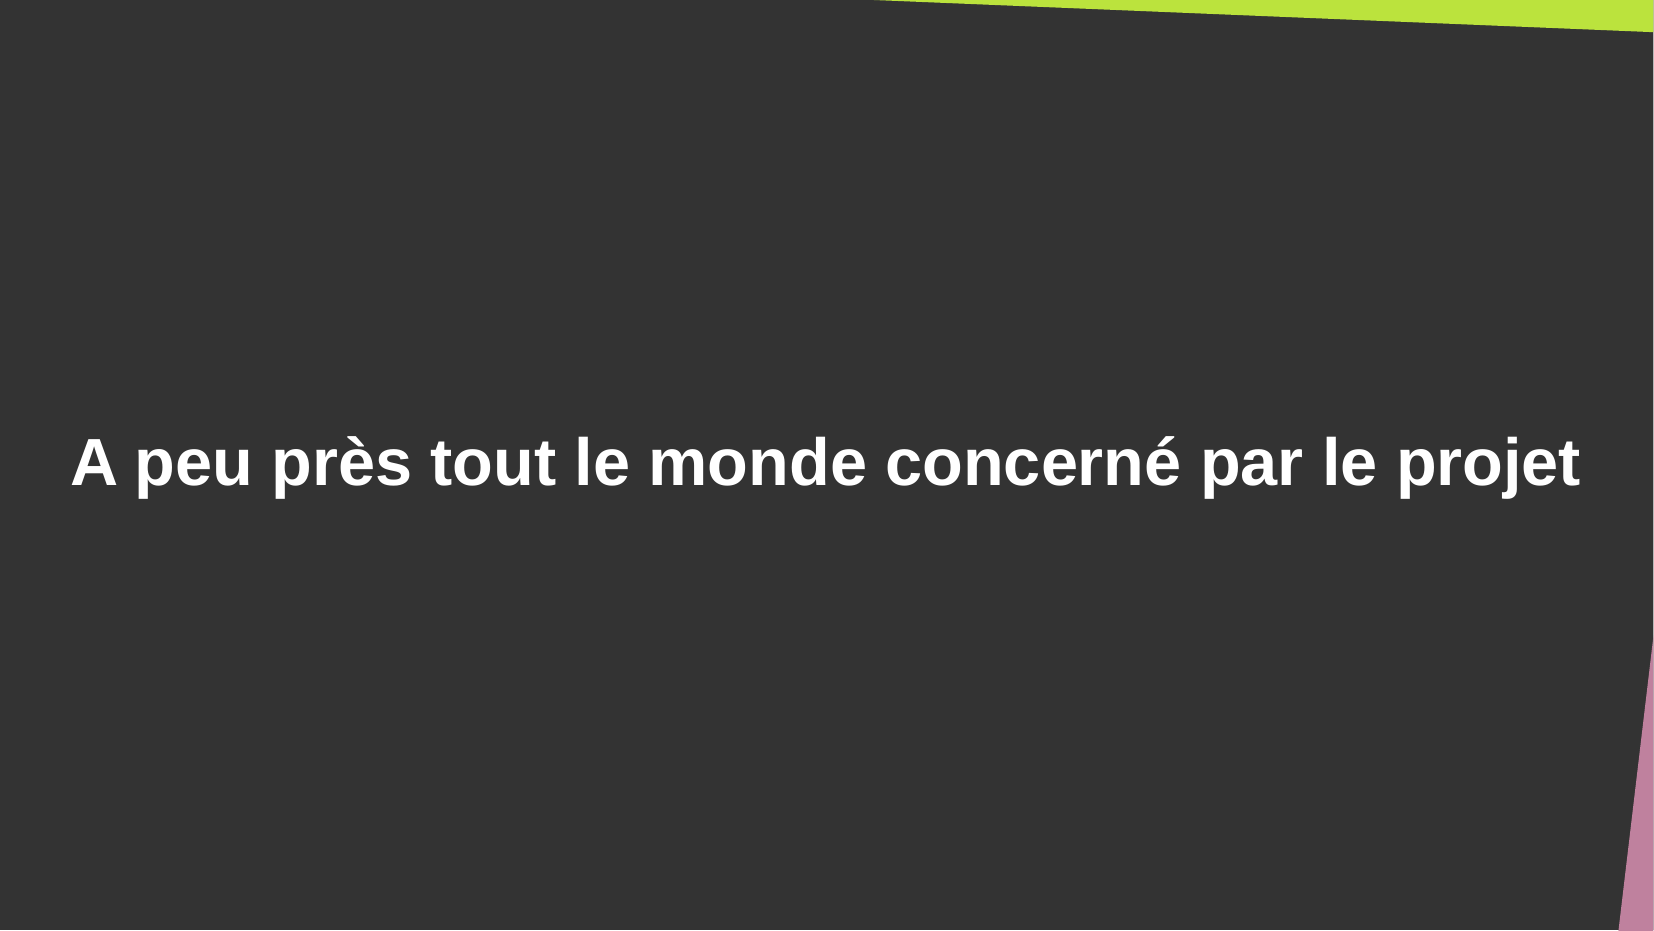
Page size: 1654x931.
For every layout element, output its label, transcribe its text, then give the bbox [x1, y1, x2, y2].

title A peu près tout le monde concerné par le projet [31, 424, 1622, 506]
text_box [1618, 631, 1654, 931]
text_box [873, 0, 1654, 33]
